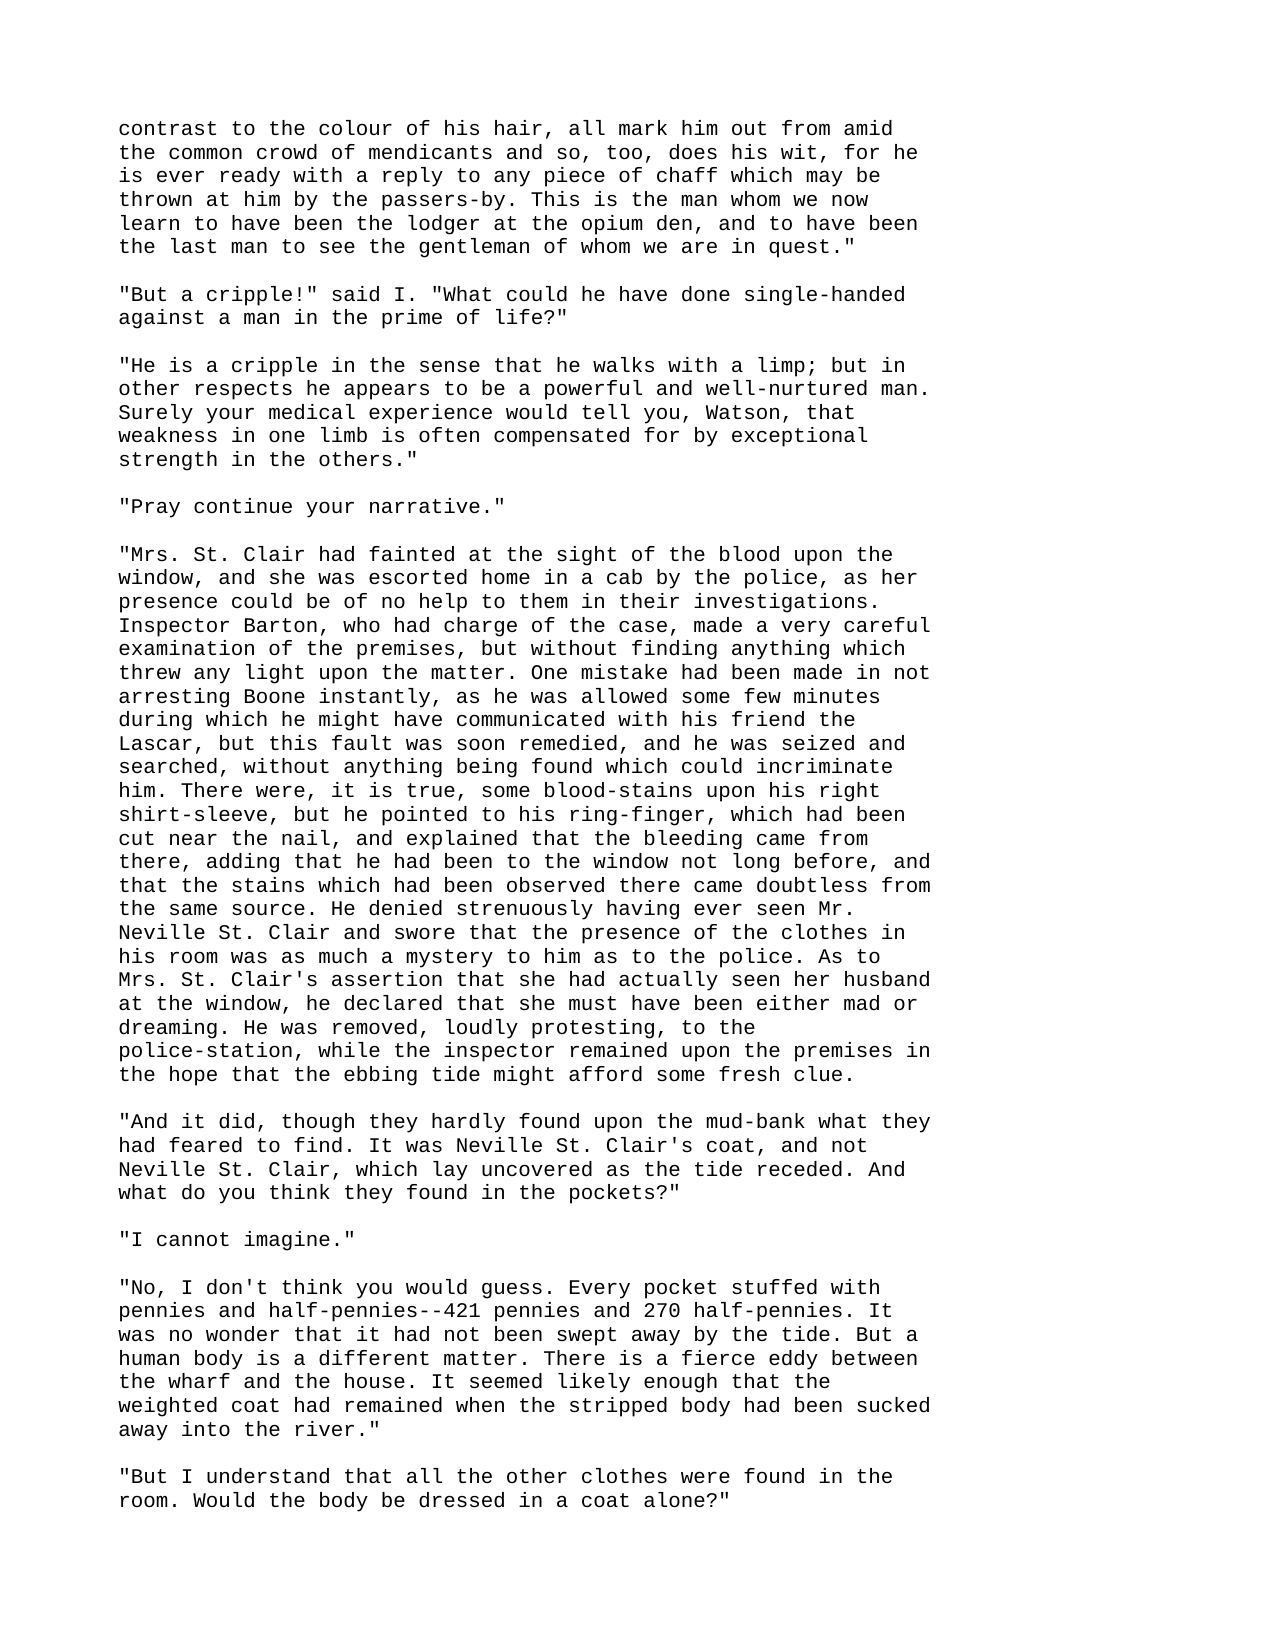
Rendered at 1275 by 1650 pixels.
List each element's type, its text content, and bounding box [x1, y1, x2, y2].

text learn to have been the lodger at the opium den, and to have been [118, 213, 1157, 236]
text the common crowd of mendicants and so, too, does his wit, for he [118, 142, 1157, 165]
text the hope that the ebbing tide might afford some fresh clue. [118, 1064, 1157, 1088]
text cut near the nail, and explained that the bleeding came from [118, 827, 1157, 851]
text police-station, while the inspector remained upon the premises in [118, 1040, 1157, 1064]
text other respects he appears to be a powerful and well-nurtured man. [118, 378, 1157, 402]
text searched, without anything being found which could incriminate [118, 757, 1157, 780]
text shirt-sleeve, but he pointed to his ring-finger, which had been [118, 804, 1157, 827]
text "He is a cripple in the sense that he walks with a limp; but in [118, 354, 1157, 378]
text his room was as much a mystery to him as to the police. As to [118, 946, 1157, 969]
text weighted coat had remained when the stripped body had been sucked [118, 1395, 1157, 1419]
text Neville St. Clair, which lay uncovered as the tide receded. And [118, 1158, 1157, 1182]
text pennies and half-pennies--421 pennies and 270 half-pennies. It [118, 1300, 1157, 1324]
text against a man in the prime of life?" [118, 307, 1157, 331]
text presence could be of no help to them in their investigations. [118, 591, 1157, 615]
text dreaming. He was removed, loudly protesting, to the [118, 1017, 1157, 1040]
text contrast to the colour of his hair, all mark him out from amid [118, 118, 1157, 142]
text thrown at him by the passers-by. This is the man whom we now [118, 189, 1157, 213]
text the wharf and the house. It seemed likely enough that the [118, 1371, 1157, 1395]
text Surely your medical experience would tell you, Watson, that [118, 402, 1157, 426]
text that the stains which had been observed there came doubtless from [118, 875, 1157, 898]
text "But I understand that all the other clothes were found in the [118, 1466, 1157, 1489]
text Lascar, but this fault was soon remedied, and he was seized and [118, 733, 1157, 757]
text window, and she was escorted home in a cab by the police, as her [118, 567, 1157, 591]
text arresting Boone instantly, as he was allowed some few minutes [118, 686, 1157, 709]
text is ever ready with a reply to any piece of chaff which may be [118, 165, 1157, 189]
text the last man to see the gentleman of whom we are in quest." [118, 236, 1157, 260]
text "And it did, though they hardly found upon the mud-bank what they [118, 1111, 1157, 1135]
text threw any light upon the matter. One mistake had been made in not [118, 662, 1157, 686]
text "But a cripple!" said I. "What could he have done single-handed [118, 284, 1157, 307]
text had feared to find. It was Neville St. Clair's coat, and not [118, 1135, 1157, 1158]
text examination of the premises, but without finding anything which [118, 638, 1157, 662]
text Inspector Barton, who had charge of the case, made a very careful [118, 615, 1157, 638]
text strength in the others." [118, 449, 1157, 473]
text "Pray continue your narrative." [118, 496, 1157, 520]
text "No, I don't think you would guess. Every pocket stuffed with [118, 1277, 1157, 1300]
text weakness in one limb is often compensated for by exceptional [118, 426, 1157, 449]
text human body is a different matter. There is a fierce eddy between [118, 1348, 1157, 1371]
text away into the river." [118, 1419, 1157, 1442]
text room. Would the body be dressed in a coat alone?" [118, 1489, 1157, 1513]
text was no wonder that it had not been swept away by the tide. But a [118, 1324, 1157, 1348]
text him. There were, it is true, some blood-stains upon his right [118, 780, 1157, 804]
text Mrs. St. Clair's assertion that she had actually seen her husband [118, 969, 1157, 993]
text Neville St. Clair and swore that the presence of the clothes in [118, 922, 1157, 946]
text during which he might have communicated with his friend the [118, 709, 1157, 733]
text "Mrs. St. Clair had fainted at the sight of the blood upon the [118, 544, 1157, 567]
text what do you think they found in the pockets?" [118, 1182, 1157, 1206]
text the same source. He denied strenuously having ever seen Mr. [118, 898, 1157, 922]
text at the window, he declared that she must have been either mad or [118, 993, 1157, 1017]
text "I cannot imagine." [118, 1229, 1157, 1253]
text there, adding that he had been to the window not long before, and [118, 851, 1157, 875]
